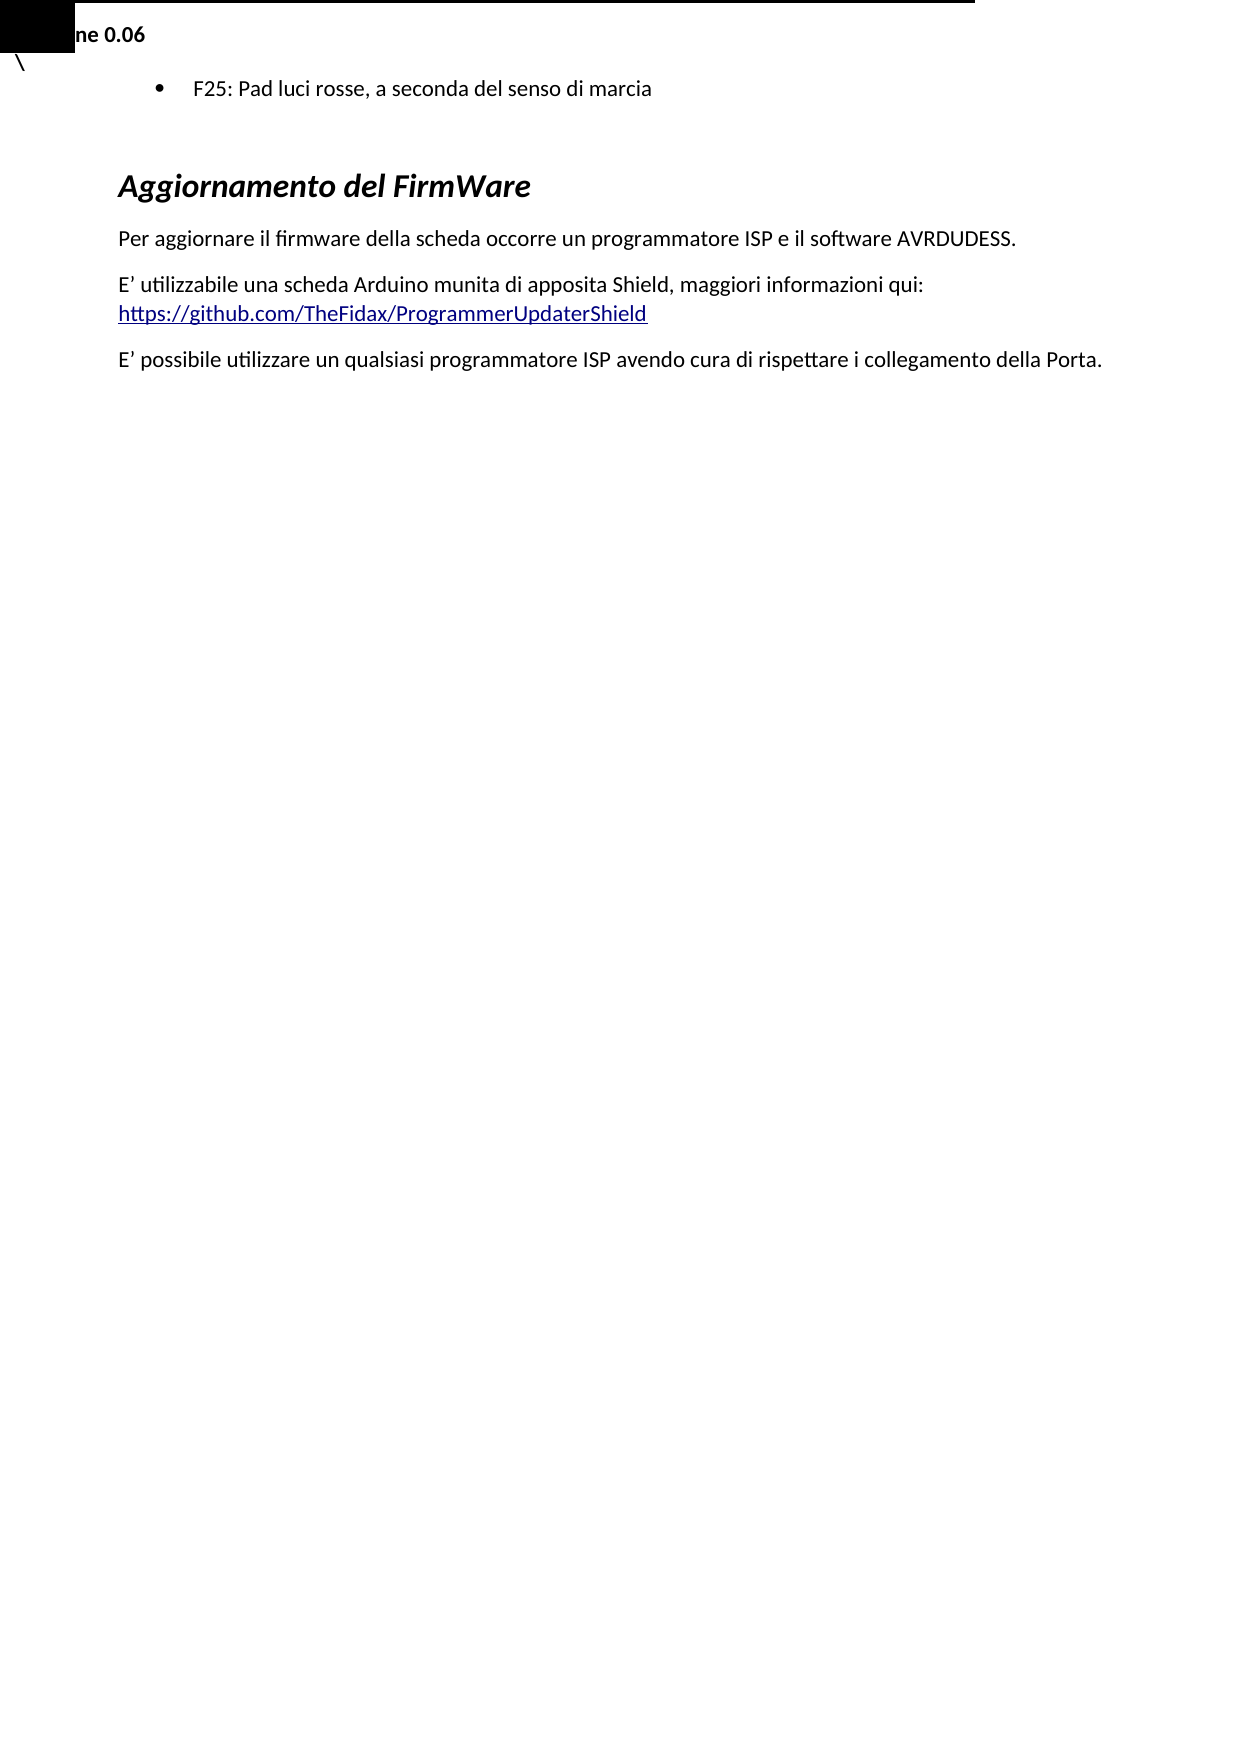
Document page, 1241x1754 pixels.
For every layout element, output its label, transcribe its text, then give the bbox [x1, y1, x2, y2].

subtitle Aggiornamento del FirmWare [118, 165, 1122, 206]
text E’ possibile utilizzare un qualsiasi programmatore ISP avendo cura di rispettare i collegamento della Porta. [118, 345, 1122, 373]
text Per aggiornare il firmware della scheda occorre un programmatore ISP e il software AVRDUDESS. [118, 224, 1122, 252]
list F25: Pad luci rosse, a seconda del senso di marcia [156, 74, 1122, 102]
text E’ utilizzabile una scheda Arduino munita di apposita Shield, maggiori informazioni qui: https://github.com/TheFidax/ProgrammerUpdaterShield [118, 270, 1122, 327]
